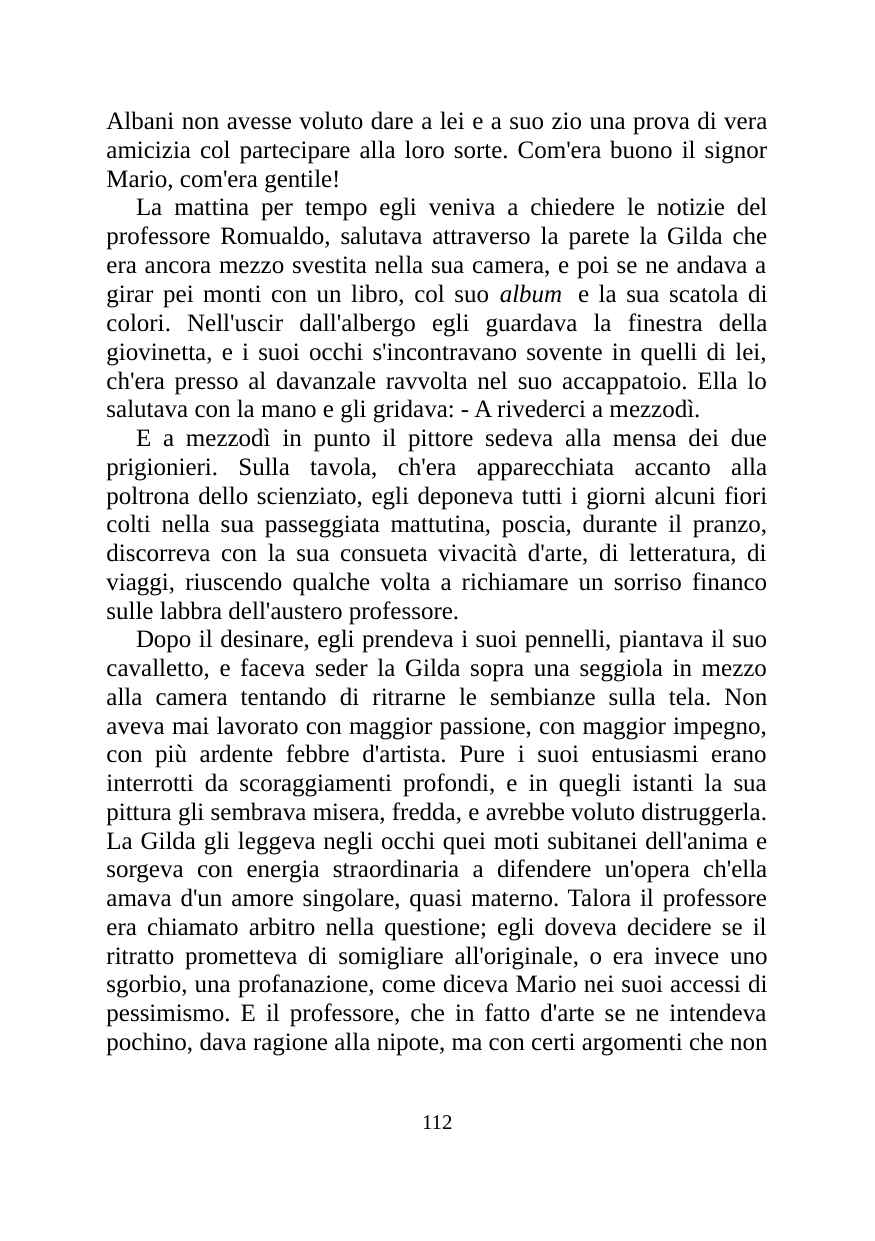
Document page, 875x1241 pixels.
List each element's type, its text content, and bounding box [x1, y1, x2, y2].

text E a mezzodì in punto il pittore sedeva alla mensa dei due prigionieri. Sulla tavola, ch'era apparecchiata accanto alla poltrona dello scienziato, egli deponeva tutti i giorni alcuni fiori colti nella sua passeggiata mattutina, poscia, durante il pranzo, discorreva con la sua consueta vivacità d'arte, di letteratura, di viaggi, riuscendo qualche volta a richiamare un sorriso financo sulle labbra dell'austero professore. [106, 423, 768, 624]
text Albani non avesse voluto dare a lei e a suo zio una prova di vera amicizia col partecipare alla loro sorte. Com'era buono il signor Mario, com'era gentile! [106, 106, 768, 192]
text Dopo il desinare, egli prendeva i suoi pennelli, piantava il suo cavalletto, e faceva seder la Gilda sopra una seggiola in mezzo alla camera tentando di ritrarne le sembianze sulla tela. Non aveva mai lavorato con maggior passione, con maggior impegno, con più ardente febbre d'artista. Pure i suoi entusiasmi erano interrotti da scoraggiamenti profondi, e in quegli istanti la sua pittura gli sembrava misera, fredda, e avrebbe voluto distruggerla. La Gilda gli leggeva negli occhi quei moti subitanei dell'anima e sorgeva con energia straordinaria a difendere un'opera ch'ella amava d'un amore singolare, quasi materno. Talora il professore era chiamato arbitro nella questione; egli doveva decidere se il ritratto prometteva di somigliare all'originale, o era invece uno sgorbio, una profanazione, come diceva Mario nei suoi accessi di pessimismo. E il professore, che in fatto d'arte se ne intendeva pochino, dava ragione alla nipote, ma con certi argomenti che non [106, 624, 768, 1056]
text La mattina per tempo egli veniva a chiedere le notizie del professore Romualdo, salutava attraverso la parete la Gilda che era ancora mezzo svestita nella sua camera, e poi se ne andava a girar pei monti con un libro, col suo album e la sua scatola di colori. Nell'uscir dall'albergo egli guardava la finestra della giovinetta, e i suoi occhi s'incontravano sovente in quelli di lei, ch'era presso al davanzale ravvolta nel suo accappatoio. Ella lo salutava con la mano e gli gridava: - A rivederci a mezzodì. [106, 192, 768, 423]
